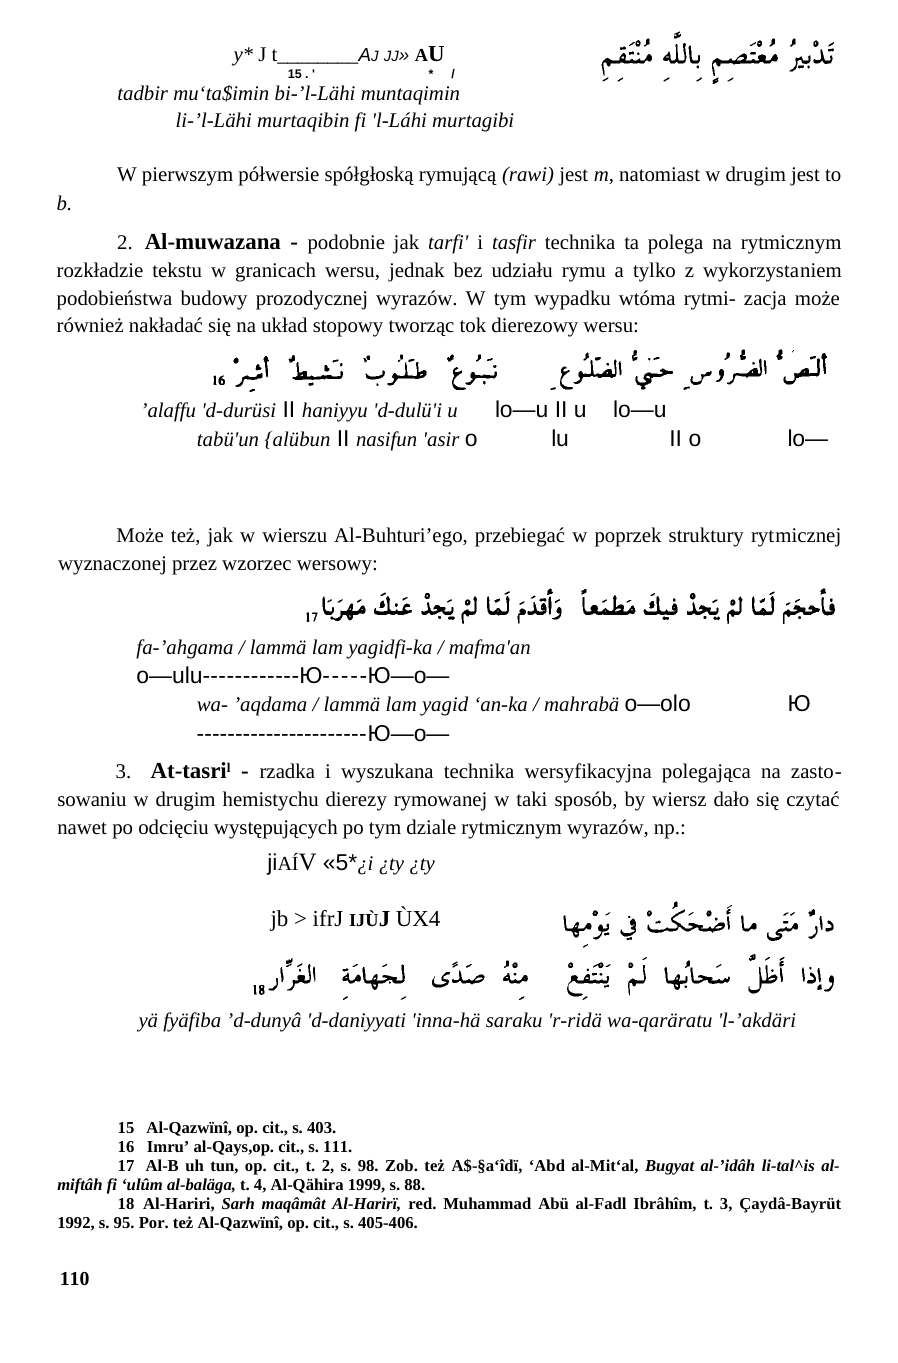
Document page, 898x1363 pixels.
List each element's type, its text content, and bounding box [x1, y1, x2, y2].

text W pierwszym półwersie spółgłoską rymującą (rawi) jest m, natomiast w dru­gim jest to b. [56, 162, 841, 214]
text o—ulu Ю Ю—o— [57, 662, 841, 689]
text wa- ’aqdama / lammä lam yagid ‘an-ka / mahrabä o—olo Ю Ю—o— [197, 690, 841, 746]
text 15 . ' * / [288, 66, 561, 81]
text y* J t Aj jj» aU [117, 40, 561, 66]
list Imru’ al-Qays,op. cit., s. 111. [57, 1137, 841, 1156]
list Al-Qazwïnî, op. cit., s. 403. [57, 1118, 841, 1137]
picture [598, 28, 837, 87]
text tadbir mu‘ta$imin bi-’l-Lähi muntaqimin li-’l-Lähi murtaqibin fi 'l-Láhi murtagibi [117, 81, 561, 132]
picture [339, 957, 531, 1003]
text fa-’ahgama / lammä lam yagidfi-ka / mafma'an [57, 635, 841, 659]
picture [213, 356, 269, 392]
text 110 [59, 1267, 96, 1290]
list Al-Hariri, Sarh maqâmât Al-Harirï, red. Muhammad Abü al-Fadl Ibrâhîm, t. 3, Çaydâ-Bayrüt 1992, s. 95. Por. też Al-Qazwïnî, op. cit., s. 405-406. [57, 1193, 841, 1232]
picture [560, 898, 837, 1003]
picture [253, 958, 316, 995]
text tabü'un {alübun II nasifun 'asir o lu II o lo— [197, 425, 841, 452]
list Al-B uh tun, op. cit., t. 2, s. 98. Zob. też A$-§a‘îdï, ‘Abd al-Mit‘al, Bugyat al-’idâh li-tal^is al-miftâh fi ‘ulûm al-baläga, t. 4, Al-Qähira 1999, s. 88. [57, 1156, 841, 1193]
picture [288, 355, 343, 386]
list At-tasril - rzadka i wyszukana technika wersyfikacyjna polegająca na zasto­sowaniu w drugim hemistychu dierezy rymowanej w taki sposób, by wiersz dało się czytać nawet po odcięciu występujących po tym dziale rytmicznym wyrazów, np.: [57, 757, 841, 839]
text yä fyäfiba ’d-dunyâ 'd-daniyyati 'inna-hä saraku 'r-ridä wa-qaräratu 'l-’akdäri [138, 1008, 841, 1032]
picture [360, 351, 500, 393]
picture [303, 585, 838, 627]
list Al-muwazana - podobnie jak tarfi' i tasfir technika ta polega na rytmicznym rozkładzie tekstu w granicach wersu, jednak bez udziału rymu a tylko z wykorzysta­niem podobieństwa budowy prozodycznej wyrazów. W tym wypadku wtóma rytmi- zacja może również nakładać się na układ stopowy tworząc tok dierezowy wersu: [56, 228, 841, 337]
text jb > ifrJ ijùJ ÙX4 [270, 905, 519, 932]
text jiaíV «5*¿i ¿ty ¿ty [267, 847, 516, 876]
text Może też, jak w wierszu Al-Buhturi’ego, przebiegać w poprzek struktury ryt­micznej wyznaczonej przez wzorzec wersowy: [58, 523, 841, 574]
picture [547, 346, 830, 393]
text ’alaffu 'd-durüsi II haniyyu 'd-dulü'i u lo—u II u lo—u [140, 396, 841, 423]
